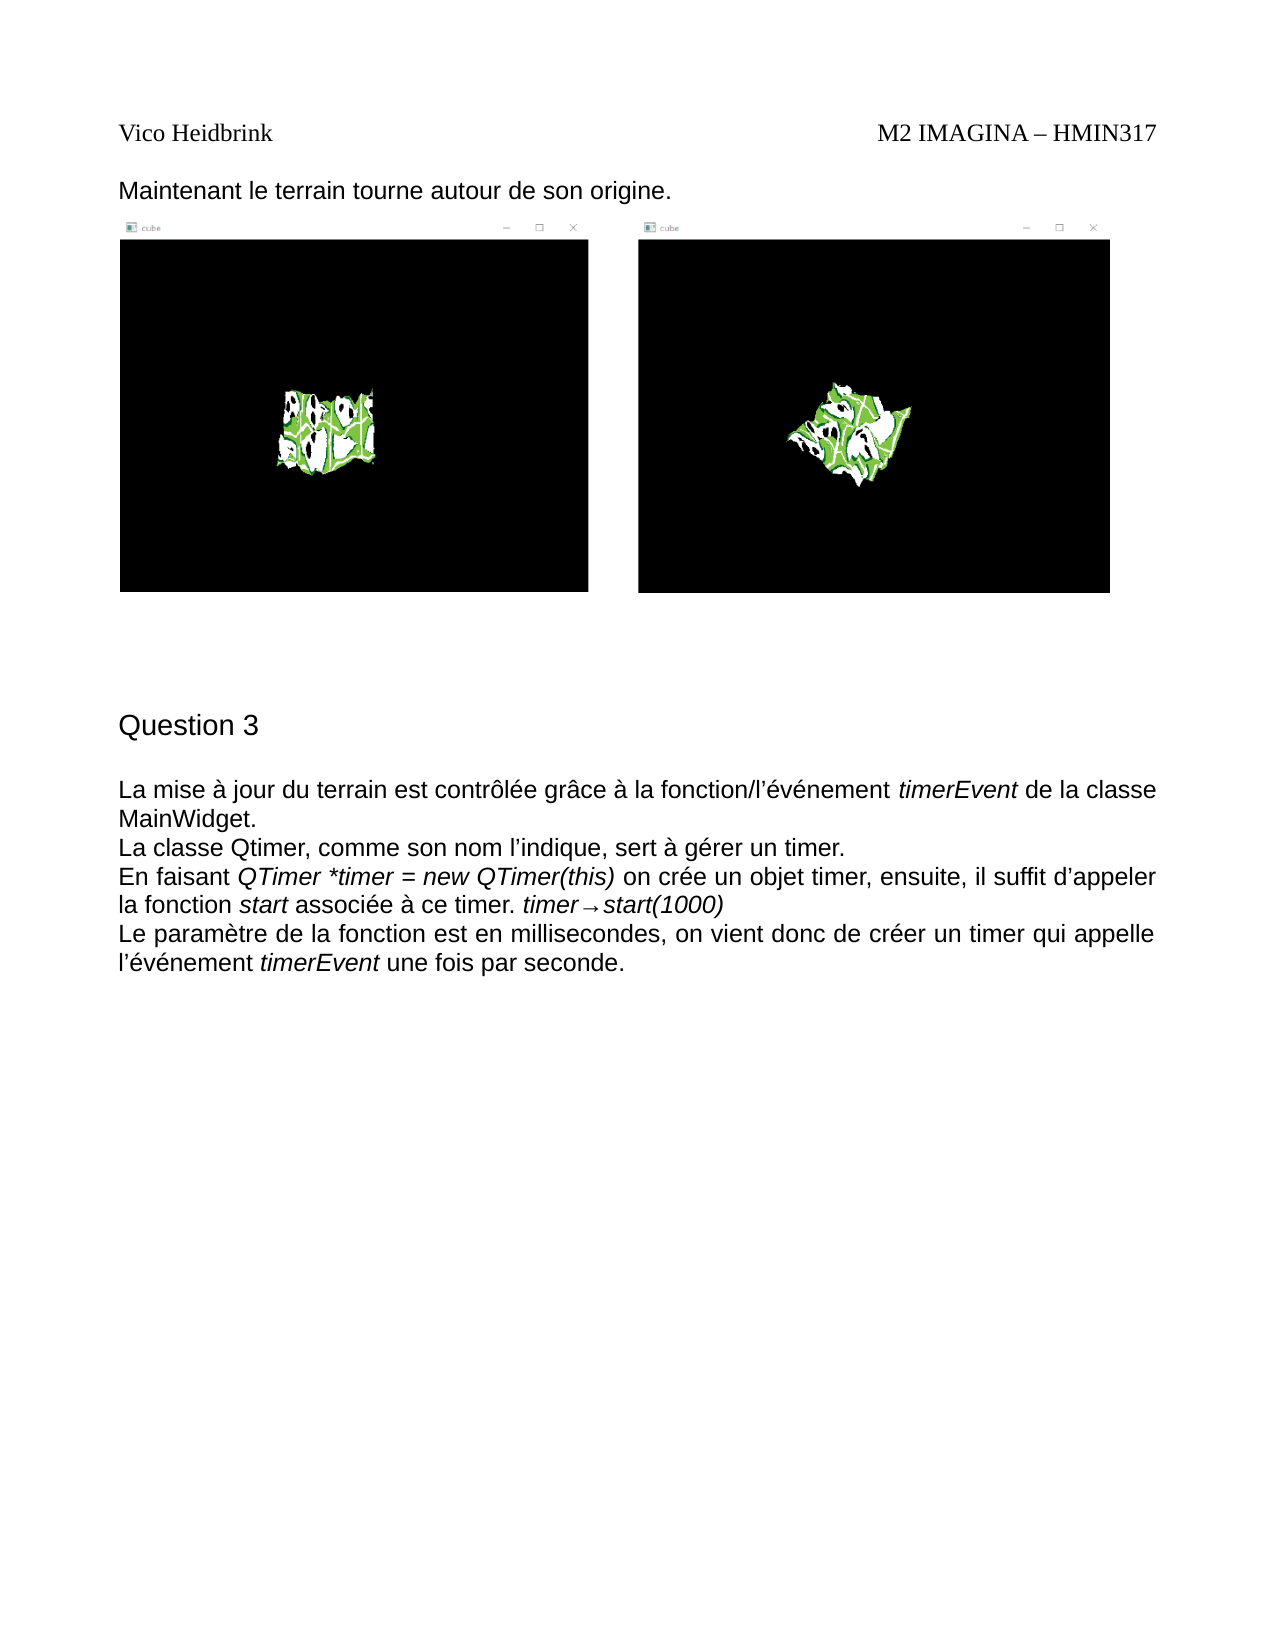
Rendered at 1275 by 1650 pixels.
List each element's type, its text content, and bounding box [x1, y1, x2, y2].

picture [638, 217, 1110, 593]
text La mise à jour du terrain est contrôlée grâce à la fonction/l’événement timerEvent de la classe MainWidget. [118, 775, 1157, 833]
text Maintenant le terrain tourne autour de son origine. [118, 176, 1157, 205]
text En faisant QTimer *timer = new QTimer(this) on crée un objet timer, ensuite, il suffit d’appeler la fonction start associée à ce timer. timer→start(1000) [118, 862, 1157, 919]
picture [120, 217, 589, 592]
text Le paramètre de la fonction est en millisecondes, on vient donc de créer un timer qui appelle l’événement timerEvent une fois par seconde. [118, 919, 1157, 977]
text Question 3 [118, 708, 1157, 742]
text La classe Qtimer, comme son nom l’indique, sert à gérer un timer. [118, 833, 1157, 862]
